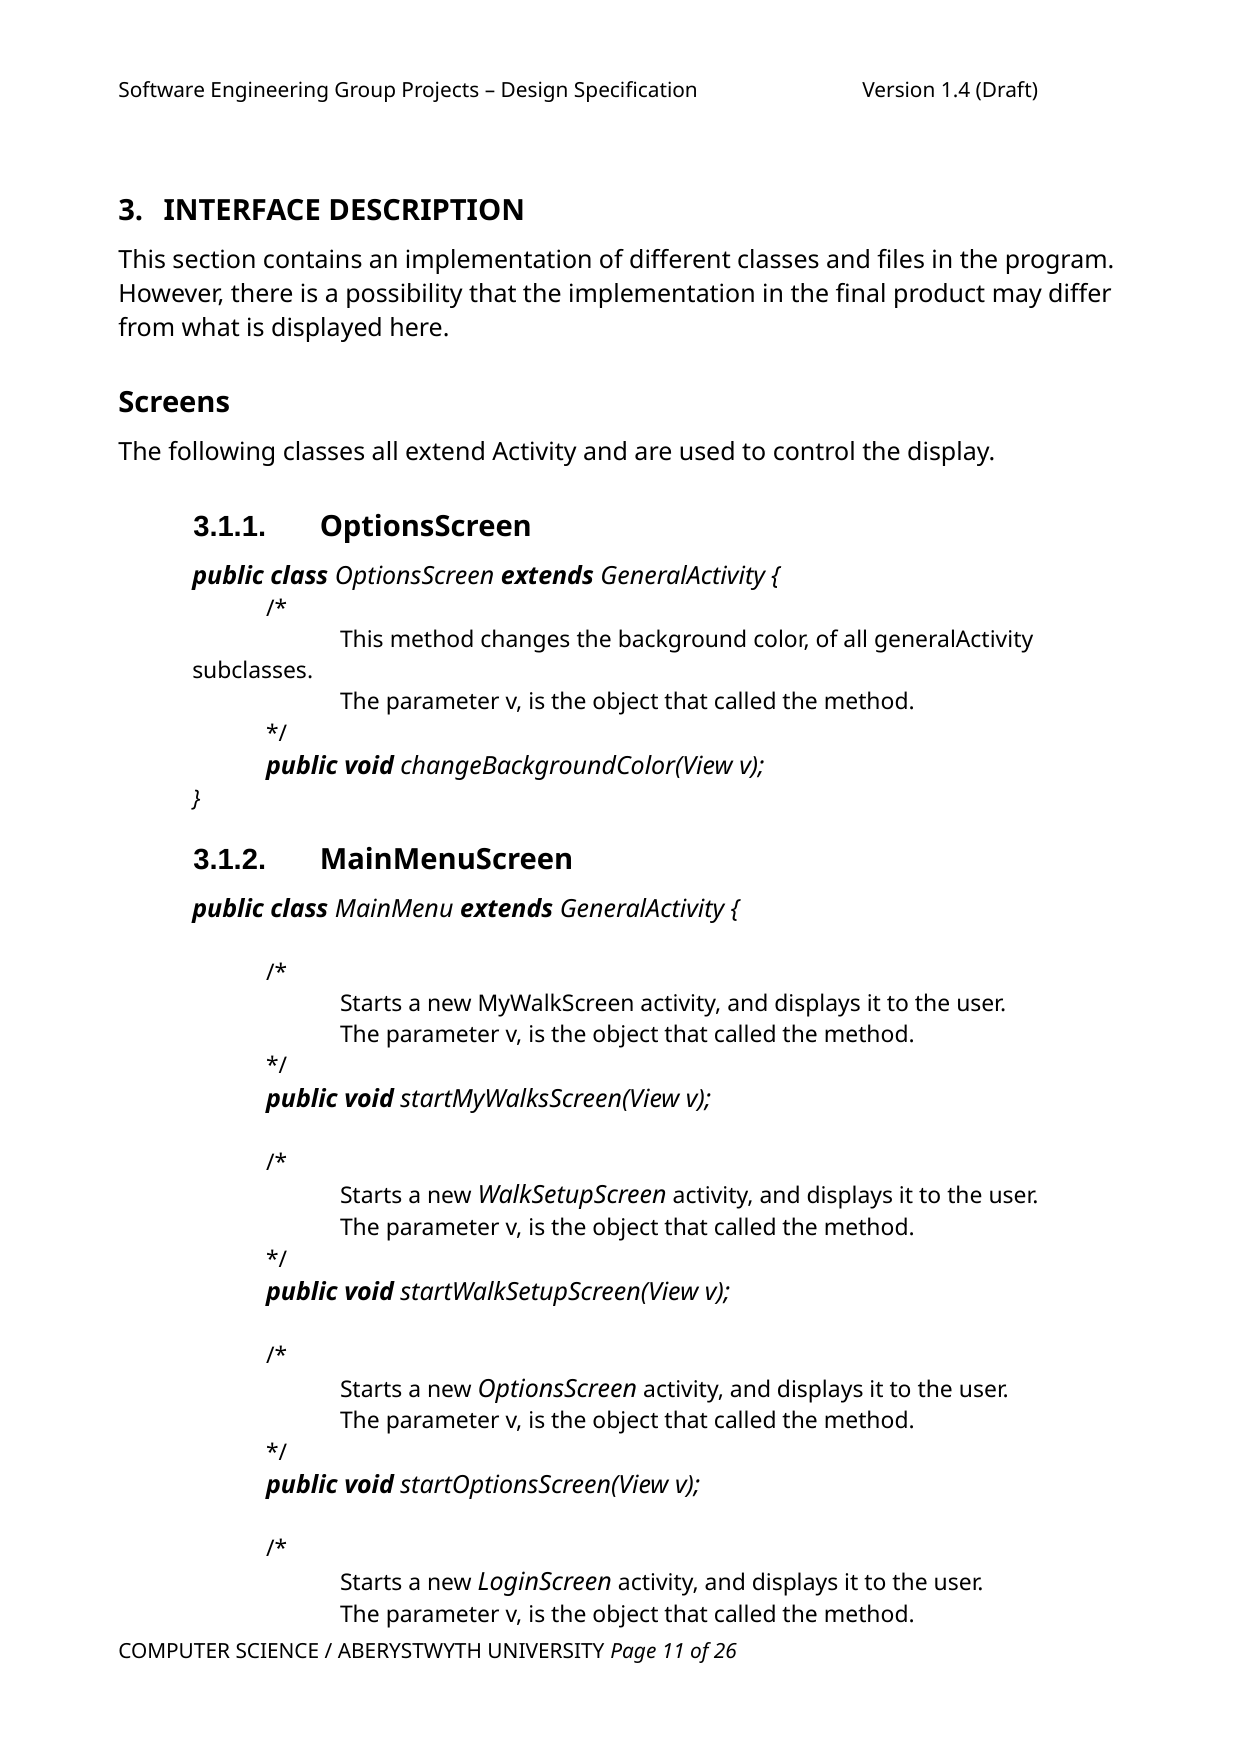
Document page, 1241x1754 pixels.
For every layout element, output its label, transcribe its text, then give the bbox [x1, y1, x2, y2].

text This section contains an implementation of different classes and files in the program. However, there is a possibility that the implementation in the final product may differ from what is displayed here. [118, 242, 1122, 344]
text */ [192, 1049, 1122, 1081]
text The parameter v, is the object that called the method. [192, 1404, 1122, 1436]
text /* [192, 592, 1122, 623]
text Starts a new LoginScreen activity, and displays it to the user. [192, 1563, 1122, 1597]
text public void startWalkSetupScreen(View v); [192, 1274, 1122, 1308]
text The parameter v, is the object that called the method. [192, 1597, 1122, 1629]
text The following classes all extend Activity and are used to control the display. [118, 434, 1122, 468]
text public void startOptionsScreen(View v); [192, 1467, 1122, 1501]
text /* [192, 1532, 1122, 1563]
subtitle INTERFACE DESCRIPTION [118, 190, 1122, 229]
text The parameter v, is the object that called the method. [192, 685, 1122, 717]
text public class OptionsScreen extends GeneralActivity { [192, 557, 1122, 592]
subtitle Screens [118, 382, 1122, 421]
text public class MainMenu extends GeneralActivity { [192, 890, 1122, 924]
text The parameter v, is the object that called the method. [192, 1211, 1122, 1242]
text The parameter v, is the object that called the method. [192, 1018, 1122, 1049]
text /* [192, 1339, 1122, 1370]
subtitle OptionsScreen [193, 505, 1122, 545]
text Starts a new MyWalkScreen activity, and displays it to the user. [192, 987, 1122, 1018]
text This method changes the background color, of all generalActivity subclasses. [192, 623, 1122, 685]
text Starts a new OptionsScreen activity, and displays it to the user. [192, 1370, 1122, 1404]
subtitle MainMenuScreen [193, 838, 1122, 878]
text /* [192, 1146, 1122, 1177]
text } [192, 782, 1122, 813]
text /* [192, 956, 1122, 987]
text Starts a new WalkSetupScreen activity, and displays it to the user. [192, 1177, 1122, 1211]
text public void changeBackgroundColor(View v); [192, 748, 1122, 782]
text public void startMyWalksScreen(View v); [192, 1081, 1122, 1115]
text */ [192, 1436, 1122, 1467]
text */ [192, 717, 1122, 748]
text */ [192, 1242, 1122, 1274]
